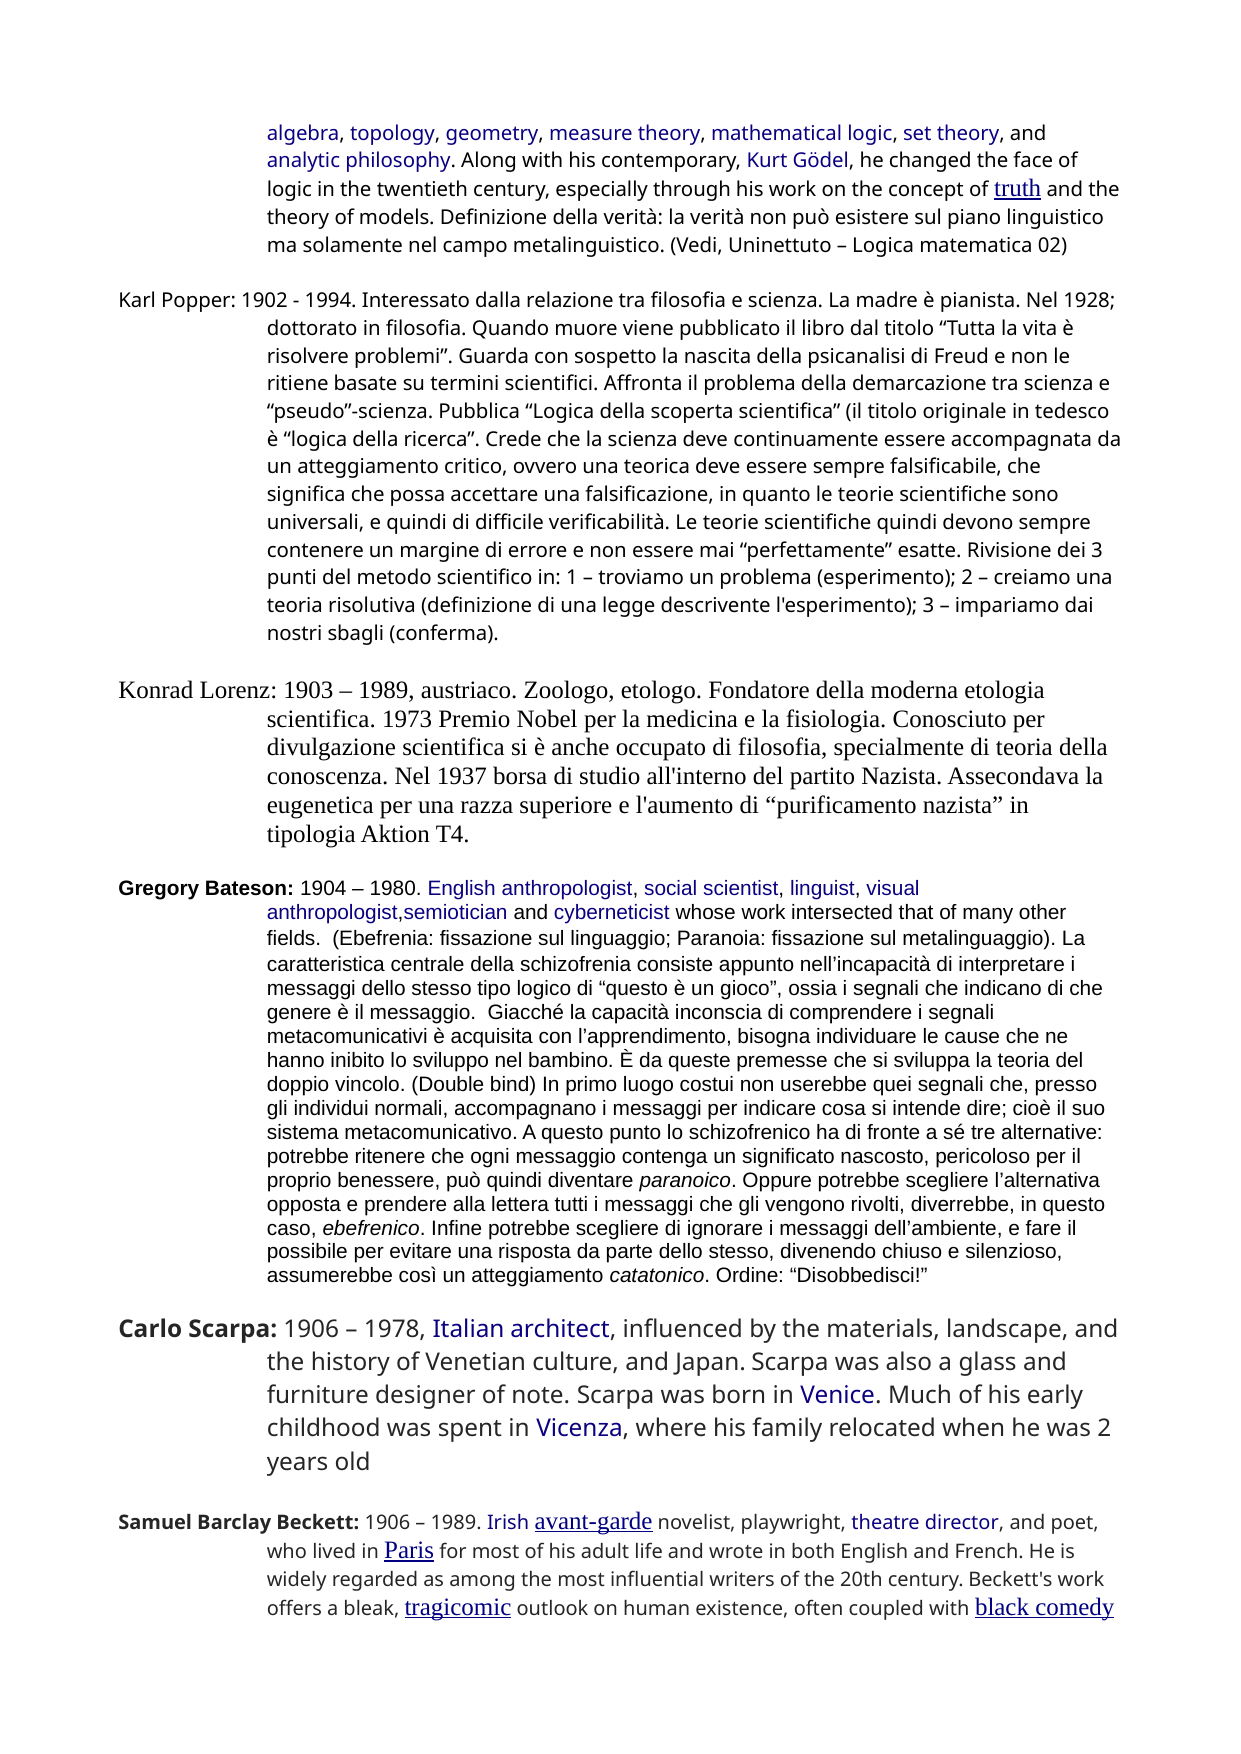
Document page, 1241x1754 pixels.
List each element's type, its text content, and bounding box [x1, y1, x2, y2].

text Gregory Bateson: 1904 – 1980. English anthropologist, social scientist, linguist, visual anthropologist,semiotician and cyberneticist whose work intersected that of many other fields. (Ebefrenia: fissazione sul linguaggio; Paranoia: fissazione sul metalinguaggio). La caratteristica centrale della schizofrenia consiste appunto nell’incapacità di interpretare i messaggi dello stesso tipo logico di “questo è un gioco”, ossia i segnali che indicano di che genere è il messaggio. Giacché la capacità inconscia di comprendere i segnali metacomunicativi è acquisita con l’apprendimento, bisogna individuare le cause che ne hanno inibito lo sviluppo nel bambino. È da queste premesse che si sviluppa la teoria del doppio vincolo. (Double bind) In primo luogo costui non userebbe quei segnali che, presso gli individui normali, accompagnano i messaggi per indicare cosa si intende dire; cioè il suo sistema metacomunicativo. A questo punto lo schizofrenico ha di fronte a sé tre alternative: potrebbe ritenere che ogni messaggio contenga un significato nascosto, pericoloso per il proprio benessere, può quindi diventare paranoico. Oppure potrebbe scegliere l’alternativa opposta e prendere alla lettera tutti i messaggi che gli vengono rivolti, diverrebbe, in questo caso, ebefrenico. Infine potrebbe scegliere di ignorare i messaggi dell’ambiente, e fare il possibile per evitare una risposta da parte dello stesso, divenendo chiuso e silenzioso, assumerebbe così un atteggiamento catatonico. Ordine: “Disobbedisci!” [118, 876, 1122, 1287]
text Konrad Lorenz: 1903 – 1989, austriaco. Zoologo, etologo. Fondatore della moderna etologia scientifica. 1973 Premio Nobel per la medicina e la fisiologia. Conosciuto per divulgazione scientifica si è anche occupato di filosofia, specialmente di teoria della conoscenza. Nel 1937 borsa di studio all'interno del partito Nazista. Assecondava la eugenetica per una razza superiore e l'aumento di “purificamento nazista” in tipologia Aktion T4. [118, 675, 1122, 847]
text Karl Popper: 1902 - 1994. Interessato dalla relazione tra filosofia e scienza. La madre è pianista. Nel 1928; dottorato in filosofia. Quando muore viene pubblicato il libro dal titolo “Tutta la vita è risolvere problemi”. Guarda con sospetto la nascita della psicanalisi di Freud e non le ritiene basate su termini scientifici. Affronta il problema della demarcazione tra scienza e “pseudo”-scienza. Pubblica “Logica della scoperta scientifica” (il titolo originale in tedesco è “logica della ricerca”. Crede che la scienza deve continuamente essere accompagnata da un atteggiamento critico, ovvero una teorica deve essere sempre falsificabile, che significa che possa accettare una falsificazione, in quanto le teorie scientifiche sono universali, e quindi di difficile verificabilità. Le teorie scientifiche quindi devono sempre contenere un margine di errore e non essere mai “perfettamente” esatte. Rivisione dei 3 punti del metodo scientifico in: 1 – troviamo un problema (esperimento); 2 – creiamo una teoria risolutiva (definizione di una legge descrivente l'esperimento); 3 – impariamo dai nostri sbagli (conferma). [118, 286, 1122, 646]
text algebra, topology, geometry, measure theory, mathematical logic, set theory, and analytic philosophy. Along with his contemporary, Kurt Gödel, he changed the face of logic in the twentieth century, especially through his work on the concept of truth and the theory of models. Definizione della verità: la verità non può esistere sul piano linguistico ma solamente nel campo metalinguistico. (Vedi, Uninettuto – Logica matematica 02) [118, 118, 1122, 258]
text Carlo Scarpa: 1906 – 1978, Italian architect, influenced by the materials, landscape, and the history of Venetian culture, and Japan. Scarpa was also a glass and furniture designer of note. Scarpa was born in Venice. Much of his early childhood was spent in Vicenza, where his family relocated when he was 2 years old [118, 1311, 1122, 1477]
text Samuel Barclay Beckett: 1906 – 1989. Irish avant-garde novelist, playwright, theatre director, and poet, who lived in Paris for most of his adult life and wrote in both English and French. He is widely regarded as among the most influential writers of the 20th century. Beckett's work offers a bleak, tragicomic outlook on human existence, often coupled with black comedy [118, 1506, 1122, 1621]
